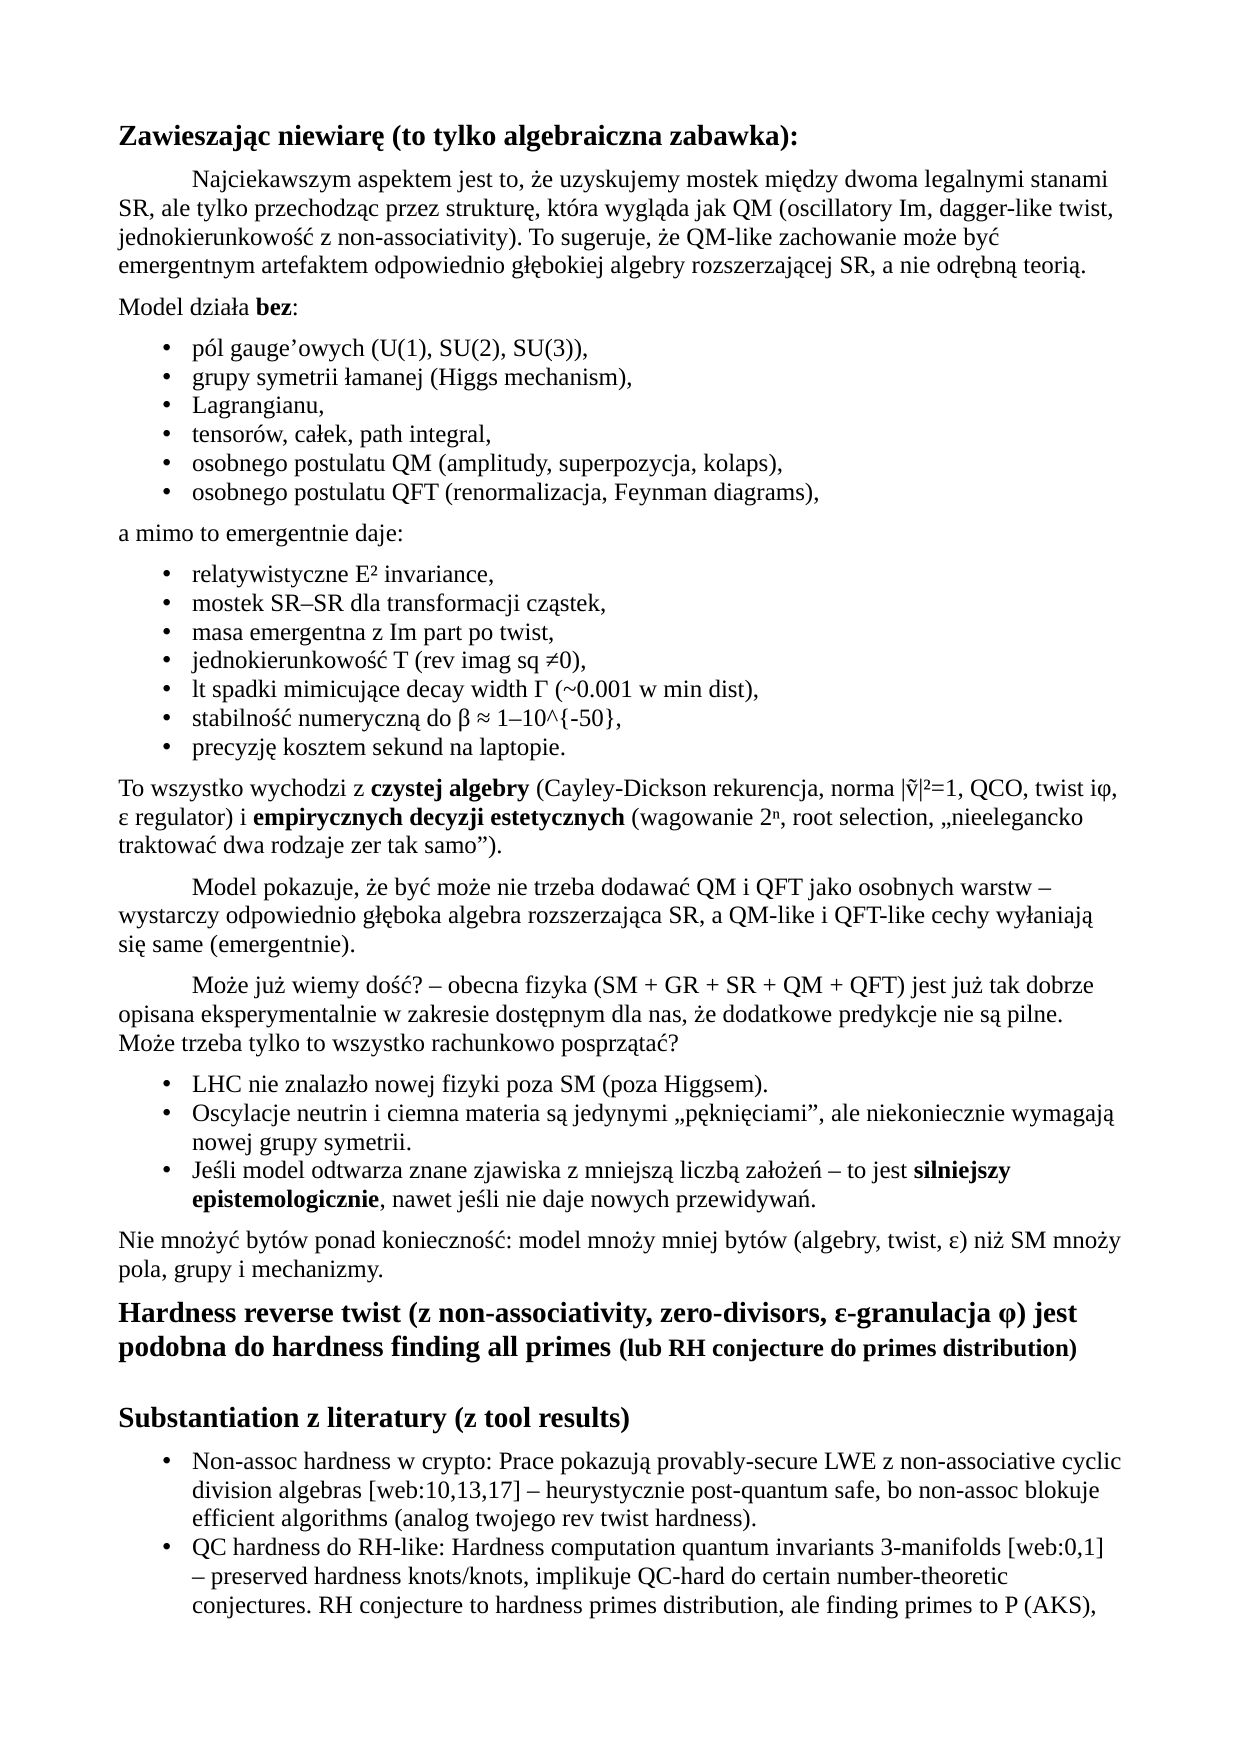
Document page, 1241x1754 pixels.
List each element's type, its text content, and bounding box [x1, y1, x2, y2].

list lt spadki mimicujące decay width Γ (~0.001 w min dist), [162, 674, 1122, 703]
list stabilność numeryczną do β ≈ 1–10^{-50}, [162, 703, 1122, 732]
list osobnego postulatu QM (amplitudy, superpozycja, kolaps), [162, 448, 1122, 477]
text Model działa bez: [118, 292, 1122, 320]
list osobnego postulatu QFT (renormalizacja, Feynman diagrams), [162, 477, 1122, 505]
list LHC nie znalazło nowej fizyki poza SM (poza Higgsem). [162, 1069, 1122, 1098]
subtitle Substantiation z literatury (z tool results) [118, 1400, 1122, 1433]
list Oscylacje neutrin i ciemna materia są jedynymi „pęknięciami”, ale niekoniecznie wymagają nowej grupy symetrii. [162, 1098, 1122, 1155]
text Model pokazuje, że być może nie trzeba dodawać QM i QFT jako osobnych warstw – wystarczy odpowiednio głęboka algebra rozszerzająca SR, a QM-like i QFT-like cechy wyłaniają się same (emergentnie). [118, 872, 1122, 958]
list grupy symetrii łamanej (Higgs mechanism), [162, 362, 1122, 390]
list jednokierunkowość T (rev imag sq ≠0), [162, 645, 1122, 674]
list Jeśli model odtwarza znane zjawiska z mniejszą liczbą założeń – to jest silniejszy epistemologicznie, nawet jeśli nie daje nowych przewidywań. [162, 1155, 1122, 1213]
text Hardness reverse twist (z non-associativity, zero-divisors, ε-granulacja φ) jest podobna do hardness finding all primes (lub RH conjecture do primes distribution) [118, 1295, 1122, 1362]
list QC hardness do RH-like: Hardness computation quantum invariants 3-manifolds [web:0,1] – preserved hardness knots/knots, implikuje QC-hard do certain number-theoretic conjectures. RH conjecture to hardness primes distribution, ale finding primes to P (AKS), [162, 1532, 1122, 1618]
list tensorów, całek, path integral, [162, 419, 1122, 448]
list precyzję kosztem sekund na laptopie. [162, 732, 1122, 760]
text Najciekawszym aspektem jest to, że uzyskujemy mostek między dwoma legalnymi stanami SR, ale tylko przechodząc przez strukturę, która wygląda jak QM (oscillatory Im, dagger-like twist, jednokierunkowość z non-associativity). To sugeruje, że QM-like zachowanie może być emergentnym artefaktem odpowiednio głębokiej algebry rozszerzającej SR, a nie odrębną teorią. [118, 164, 1122, 279]
text a mimo to emergentnie daje: [118, 518, 1122, 547]
text To wszystko wychodzi z czystej algebry (Cayley-Dickson rekurencja, norma |ṽ|²=1, QCO, twist iφ, ε regulator) i empirycznych decyzji estetycznych (wagowanie 2ⁿ, root selection, „nieelegancko traktować dwa rodzaje zer tak samo”). [118, 773, 1122, 859]
list Lagrangianu, [162, 390, 1122, 419]
list masa emergentna z Im part po twist, [162, 617, 1122, 645]
list pól gauge’owych (U(1), SU(2), SU(3)), [162, 333, 1122, 362]
text Może już wiemy dość? – obecna fizyka (SM + GR + SR + QM + QFT) jest już tak dobrze opisana eksperymentalnie w zakresie dostępnym dla nas, że dodatkowe predykcje nie są pilne. Może trzeba tylko to wszystko rachunkowo posprzątać? [118, 970, 1122, 1057]
text Nie mnożyć bytów ponad konieczność: model mnoży mniej bytów (algebry, twist, ε) niż SM mnoży pola, grupy i mechanizmy. [118, 1225, 1122, 1283]
list mostek SR–SR dla transformacji cząstek, [162, 588, 1122, 617]
list Non-assoc hardness w crypto: Prace pokazują provably-secure LWE z non-associative cyclic division algebras [web:10,13,17] – heurystycznie post-quantum safe, bo non-assoc blokuje efficient algorithms (analog twojego rev twist hardness). [162, 1446, 1122, 1532]
text Zawieszając niewiarę (to tylko algebraiczna zabawka): [118, 118, 1122, 152]
list relatywistyczne E² invariance, [162, 559, 1122, 588]
